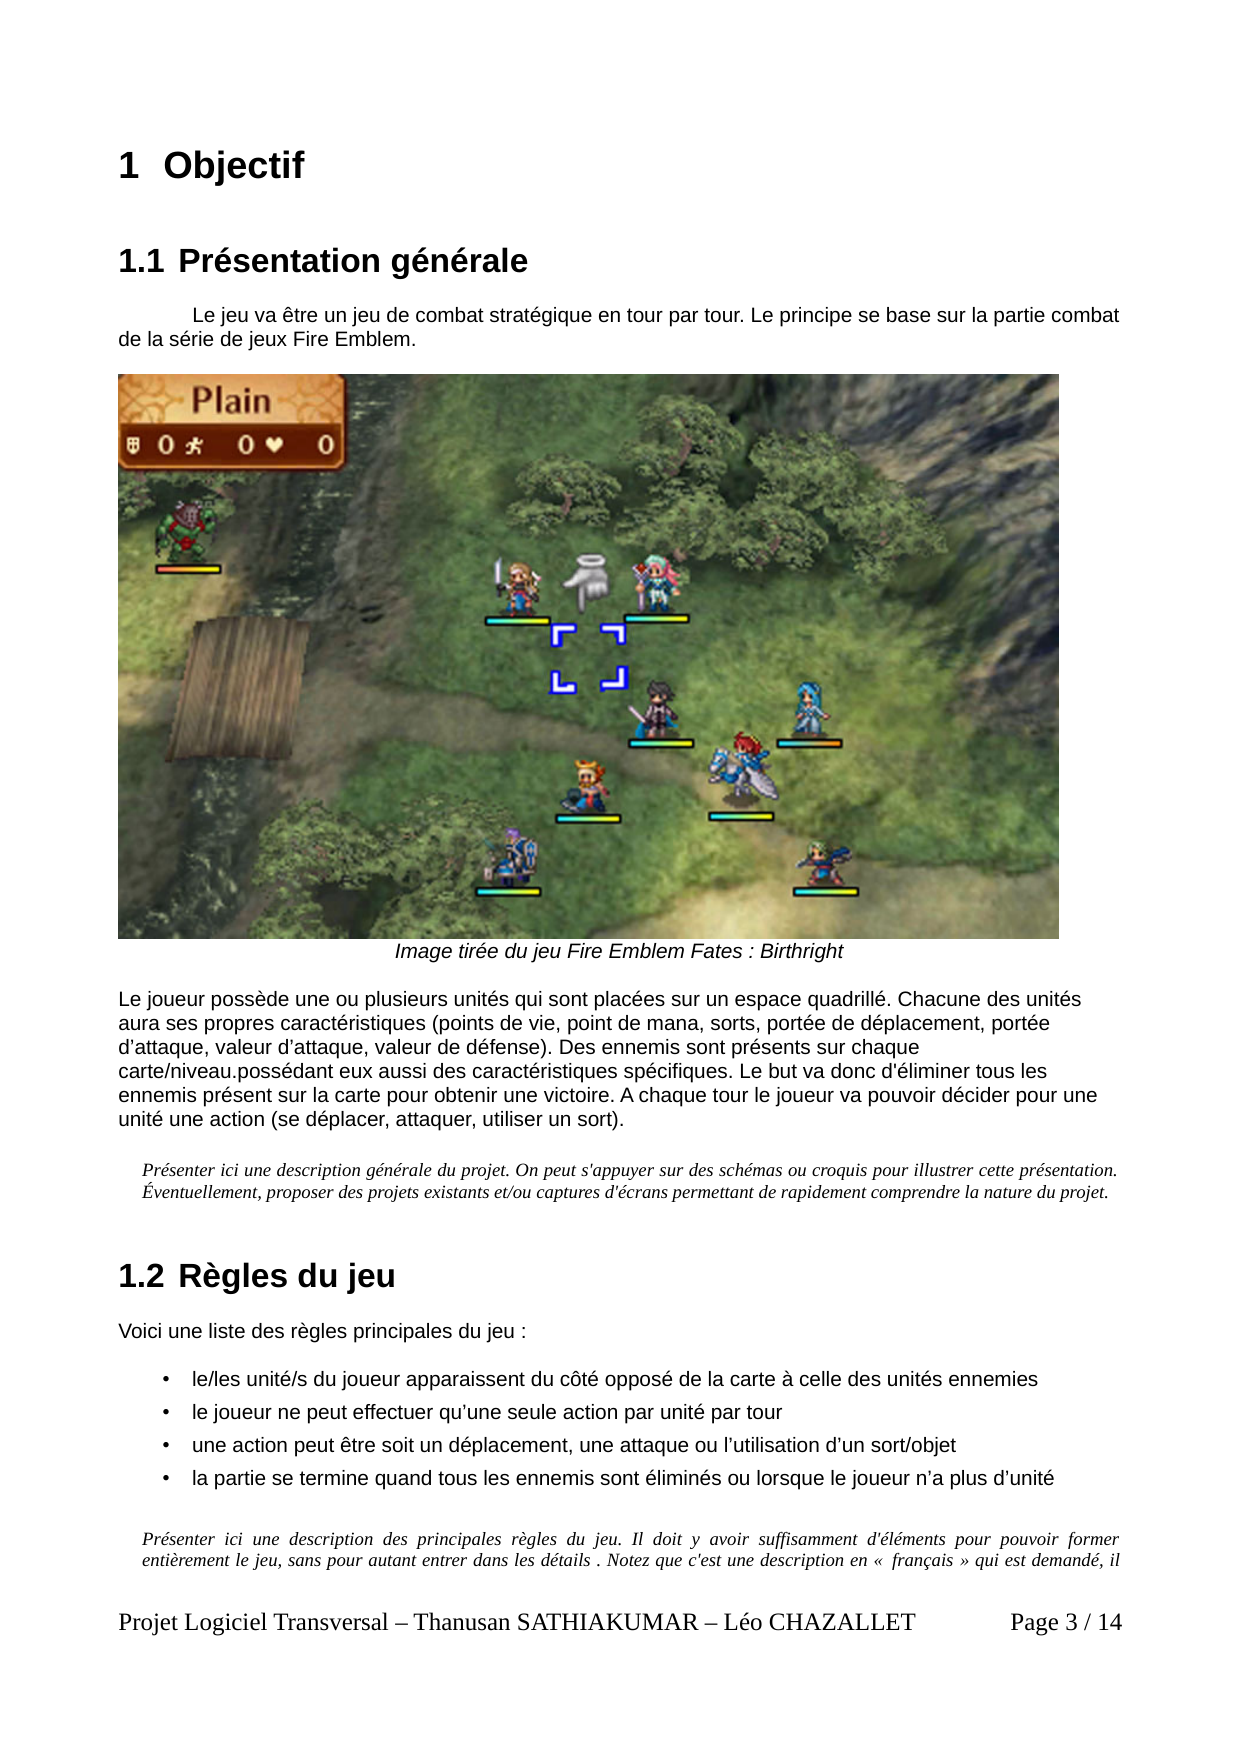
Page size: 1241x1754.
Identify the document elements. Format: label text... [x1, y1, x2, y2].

text Image tirée du jeu Fire Emblem Fates : Birthright [118, 939, 1122, 963]
list le/les unité/s du joueur apparaissent du côté opposé de la carte à celle des unités ennemies [162, 1366, 1122, 1390]
list le joueur ne peut effectuer qu’une seule action par unité par tour [162, 1399, 1122, 1423]
list la partie se termine quand tous les ennemis sont éliminés ou lorsque le joueur n’a plus d’unité [162, 1466, 1122, 1490]
subtitle Présentation générale [118, 241, 1122, 279]
text Le joueur possède une ou plusieurs unités qui sont placées sur un espace quadrillé. Chacune des unités aura ses propres caractéristiques (points de vie, point de mana, sorts, portée de déplacement, portée d’attaque, valeur d’attaque, valeur de défense). Des ennemis sont présents sur chaque carte/niveau.possédant eux aussi des caractéristiques spécifiques. Le but va donc d'éliminer tous les ennemis présent sur la carte pour obtenir une victoire. A chaque tour le joueur va pouvoir décider pour une unité une action (se déplacer, attaquer, utiliser un sort). [118, 987, 1122, 1131]
text Voici une liste des règles principales du jeu : [118, 1318, 1122, 1342]
picture [118, 374, 1059, 939]
subtitle Règles du jeu [118, 1256, 1122, 1295]
text Le jeu va être un jeu de combat stratégique en tour par tour. Le principe se base sur la partie combat de la série de jeux Fire Emblem. [118, 303, 1122, 351]
text Présenter ici une description générale du projet. On peut s'appuyer sur des schémas ou croquis pour illustrer cette présentation. Éventuellement, proposer des projets existants et/ou captures d'écrans permettant de rapidement comprendre la nature du projet. [142, 1159, 1122, 1202]
text Présenter ici une description des principales règles du jeu. Il doit y avoir suffisamment d'éléments pour pouvoir former entièrement le jeu, sans pour autant entrer dans les détails . Notez que c'est une description en « français » qui est demandé, il [142, 1528, 1122, 1571]
list une action peut être soit un déplacement, une attaque ou l’utilisation d’un sort/objet [162, 1433, 1122, 1457]
subtitle Objectif [118, 143, 1122, 187]
